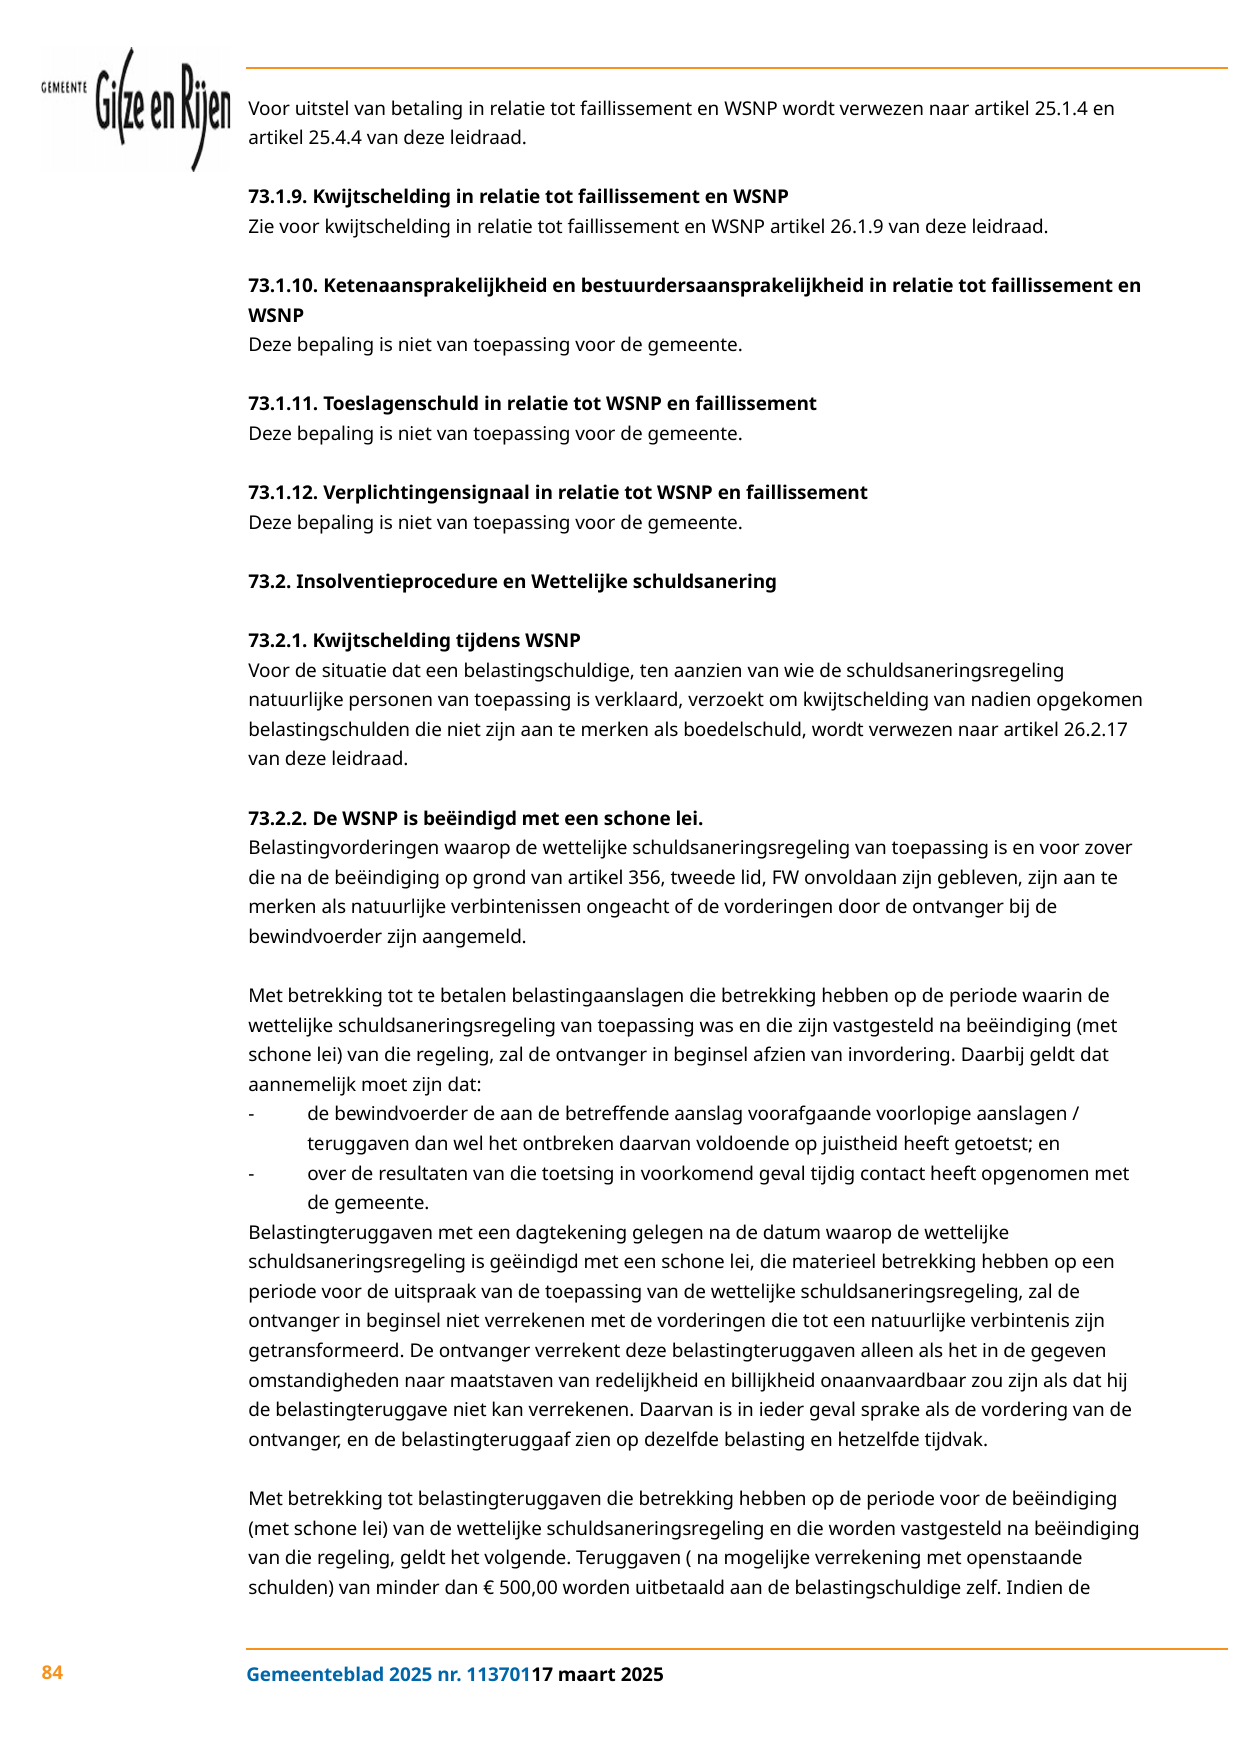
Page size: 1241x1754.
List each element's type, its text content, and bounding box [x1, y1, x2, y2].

text Met betrekking tot belastingteruggaven die betrekking hebben op de periode voor de beëindiging (met schone lei) van de wettelijke schuldsaneringsregeling en die worden vastgesteld na beëindiging van die regeling, geldt het volgende. Teruggaven ( na mogelijke verrekening met openstaande schulden) van minder dan € 500,00 worden uitbetaald aan de belastingschuldige zelf. Indien de [248, 1485, 1152, 1600]
text Deze bepaling is niet van toepassing voor de gemeente. [248, 509, 1152, 535]
text 73.2.1. Kwijtschelding tijdens WSNP [248, 627, 1152, 653]
text 73.2.2. De WSNP is beëindigd met een schone lei. [248, 805, 1152, 831]
list over de resultaten van die toetsing in voorkomend geval tijdig contact heeft opgenomen met de gemeente. [248, 1160, 1152, 1215]
text Met betrekking tot te betalen belastingaanslagen die betrekking hebben op de periode waarin de wettelijke schuldsaneringsregeling van toepassing was en die zijn vastgesteld na beëindiging (met schone lei) van die regeling, zal de ontvanger in beginsel afzien van invordering. Daarbij geldt dat aannemelijk moet zijn dat: [248, 982, 1152, 1097]
text Zie voor kwijtschelding in relatie tot faillissement en WSNP artikel 26.1.9 van deze leidraad. [248, 213, 1152, 239]
picture [41, 47, 231, 172]
text 73.1.9. Kwijtschelding in relatie tot faillissement en WSNP [248, 183, 1152, 209]
text Voor uitstel van betaling in relatie tot faillissement en WSNP wordt verwezen naar artikel 25.1.4 en artikel 25.4.4 van deze leidraad. [248, 95, 1152, 150]
text 73.1.11. Toeslagenschuld in relatie tot WSNP en faillissement [248, 391, 1152, 416]
list de bewindvoerder de aan de betreffende aanslag voorafgaande voorlopige aanslagen / teruggaven dan wel het ontbreken daarvan voldoende op juistheid heeft getoetst; en [248, 1101, 1152, 1156]
text Deze bepaling is niet van toepassing voor de gemeente. [248, 420, 1152, 446]
text Belastingteruggaven met een dagtekening gelegen na de datum waarop de wettelijke schuldsaneringsregeling is geëindigd met een schone lei, die materieel betrekking hebben op een periode voor de uitspraak van de toepassing van de wettelijke schuldsaneringsregeling, zal de ontvanger in beginsel niet verrekenen met de vorderingen die tot een natuurlijke verbintenis zijn getransformeerd. De ontvanger verrekent deze belastingteruggaven alleen als het in de gegeven omstandigheden naar maatstaven van redelijkheid en billijkheid onaanvaardbaar zou zijn als dat hij de belastingteruggave niet kan verrekenen. Daarvan is in ieder geval sprake als de vordering van de ontvanger, en de belastingteruggaaf zien op dezelfde belasting en hetzelfde tijdvak. [248, 1219, 1152, 1452]
text 73.1.10. Ketenaansprakelijkheid en bestuurdersaansprakelijkheid in relatie tot faillissement en WSNP [248, 272, 1152, 328]
text Deze bepaling is niet van toepassing voor de gemeente. [248, 331, 1152, 357]
text Belastingvorderingen waarop de wettelijke schuldsaneringsregeling van toepassing is en voor zover die na de beëindiging op grond van artikel 356, tweede lid, FW onvoldaan zijn gebleven, zijn aan te merken als natuurlijke verbintenissen ongeacht of de vorderingen door de ontvanger bij de bewindvoerder zijn aangemeld. [248, 834, 1152, 949]
text 73.2. Insolventieprocedure en Wettelijke schuldsanering [248, 568, 1152, 594]
text Voor de situatie dat een belastingschuldige, ten aanzien van wie de schuldsaneringsregeling natuurlijke personen van toepassing is verklaard, verzoekt om kwijtschelding van nadien opgekomen belastingschulden die niet zijn aan te merken als boedelschuld, wordt verwezen naar artikel 26.2.17 van deze leidraad. [248, 657, 1152, 771]
text 73.1.12. Verplichtingensignaal in relatie tot WSNP en faillissement [248, 479, 1152, 505]
